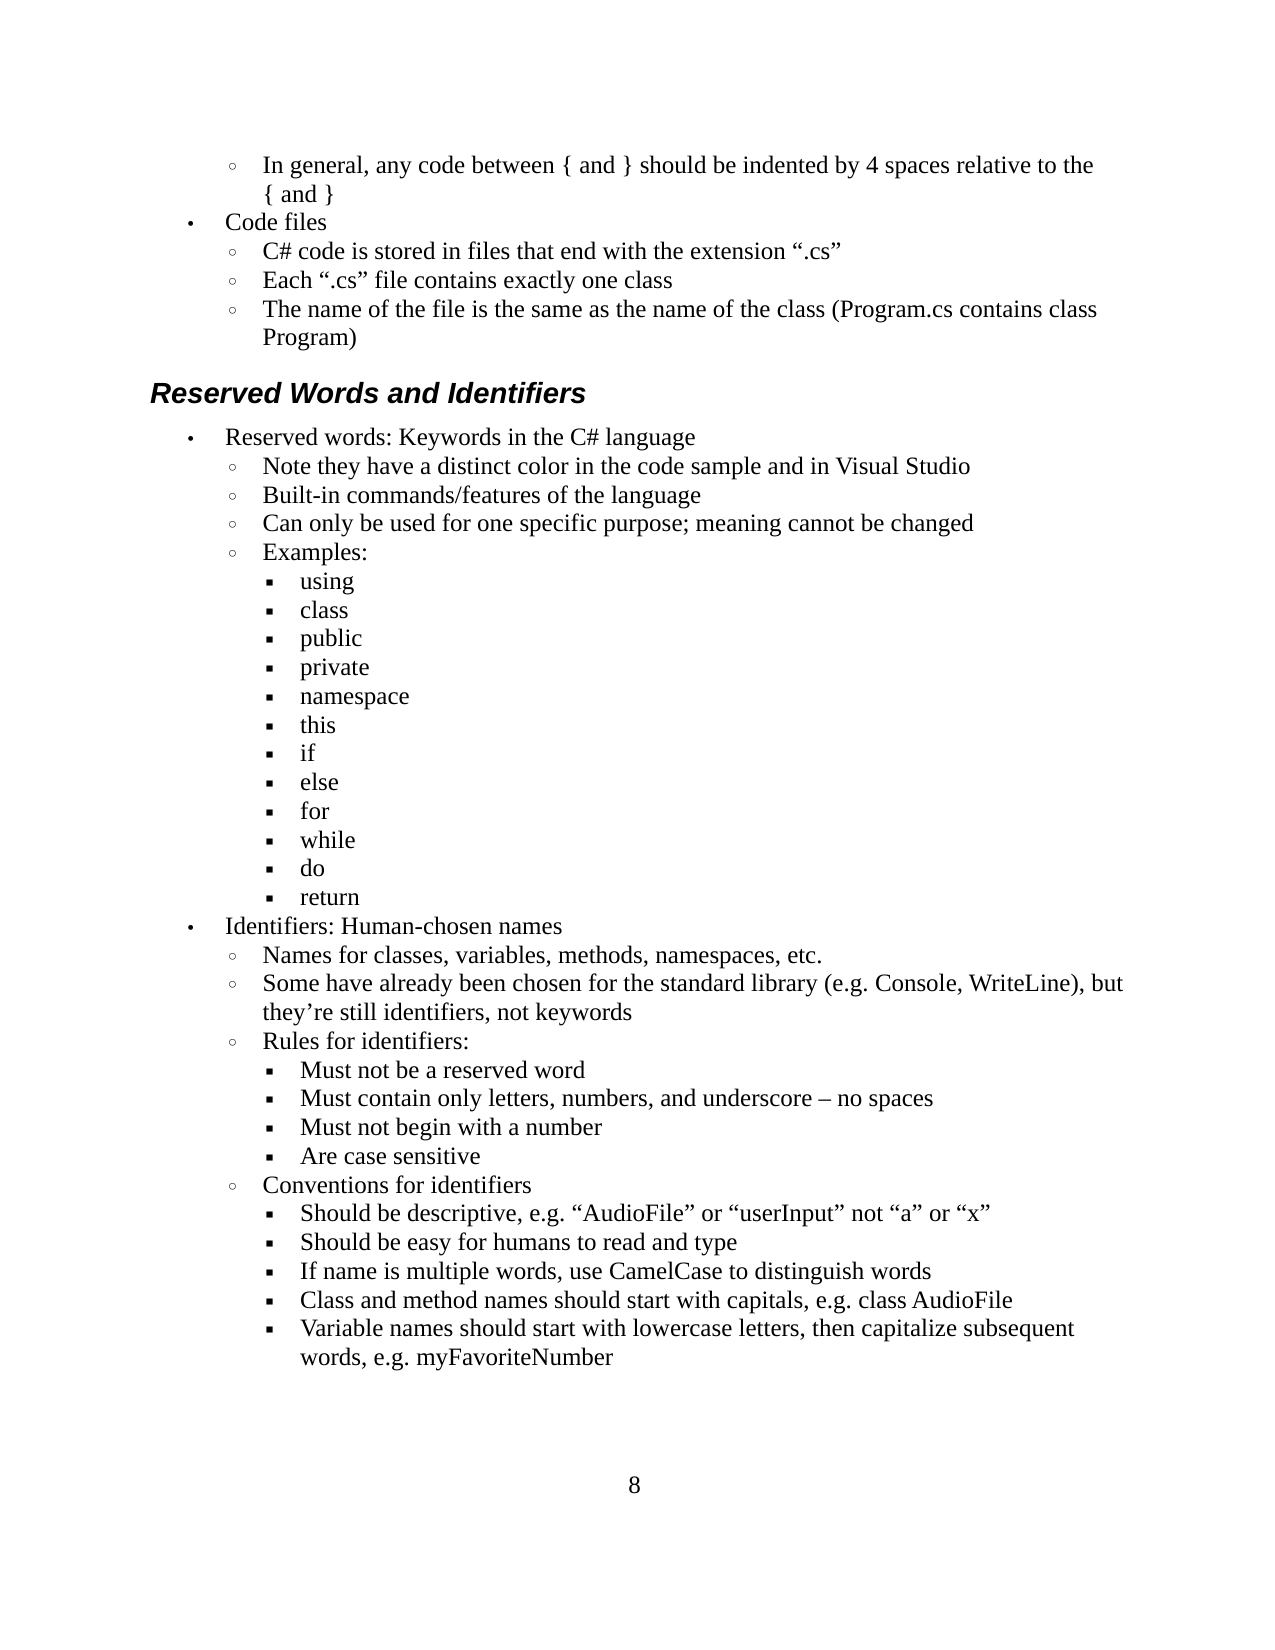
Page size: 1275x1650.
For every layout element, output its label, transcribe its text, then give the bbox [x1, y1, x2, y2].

list Identifiers: Human-chosen names [187, 911, 1125, 940]
list Can only be used for one specific purpose; meaning cannot be changed [225, 508, 1125, 537]
list Rules for identifiers: [225, 1026, 1125, 1055]
list The name of the file is the same as the name of the class (Program.cs contains class Program) [225, 294, 1125, 351]
list Built-in commands/features of the language [225, 480, 1125, 508]
list namespace [262, 681, 1125, 710]
list Reserved words: Keywords in the C# language [187, 422, 1125, 451]
list else [262, 767, 1125, 796]
list Each “.cs” file contains exactly one class [225, 265, 1125, 294]
list Class and method names should start with capitals, e.g. class AudioFile [262, 1285, 1125, 1313]
list Examples: [225, 537, 1125, 566]
list class [262, 595, 1125, 623]
list Must not be a reserved word [262, 1055, 1125, 1083]
list If name is multiple words, use CamelCase to distinguish words [262, 1256, 1125, 1285]
list Should be descriptive, e.g. “AudioFile” or “userInput” not “a” or “x” [262, 1198, 1125, 1227]
list Are case sensitive [262, 1141, 1125, 1170]
subtitle Reserved Words and Identifiers [150, 376, 1125, 410]
list Code files [187, 207, 1125, 236]
list Should be easy for humans to read and type [262, 1227, 1125, 1256]
list Must contain only letters, numbers, and underscore – no spaces [262, 1083, 1125, 1112]
list return [262, 882, 1125, 911]
list for [262, 796, 1125, 825]
list C# code is stored in files that end with the extension “.cs” [225, 236, 1125, 265]
list private [262, 652, 1125, 681]
list Some have already been chosen for the standard library (e.g. Console, WriteLine), but they’re still identifiers, not keywords [225, 968, 1125, 1026]
list Names for classes, variables, methods, namespaces, etc. [225, 940, 1125, 968]
list while [262, 825, 1125, 853]
list if [262, 738, 1125, 767]
list Must not begin with a number [262, 1112, 1125, 1141]
list Conventions for identifiers [225, 1170, 1125, 1198]
list public [262, 623, 1125, 652]
list do [262, 853, 1125, 882]
list Note they have a distinct color in the code sample and in Visual Studio [225, 451, 1125, 480]
list this [262, 710, 1125, 738]
list Variable names should start with lowercase letters, then capitalize subsequent words, e.g. myFavoriteNumber [262, 1313, 1125, 1371]
list using [262, 566, 1125, 595]
list In general, any code between { and } should be indented by 4 spaces relative to the { and } [225, 150, 1125, 207]
